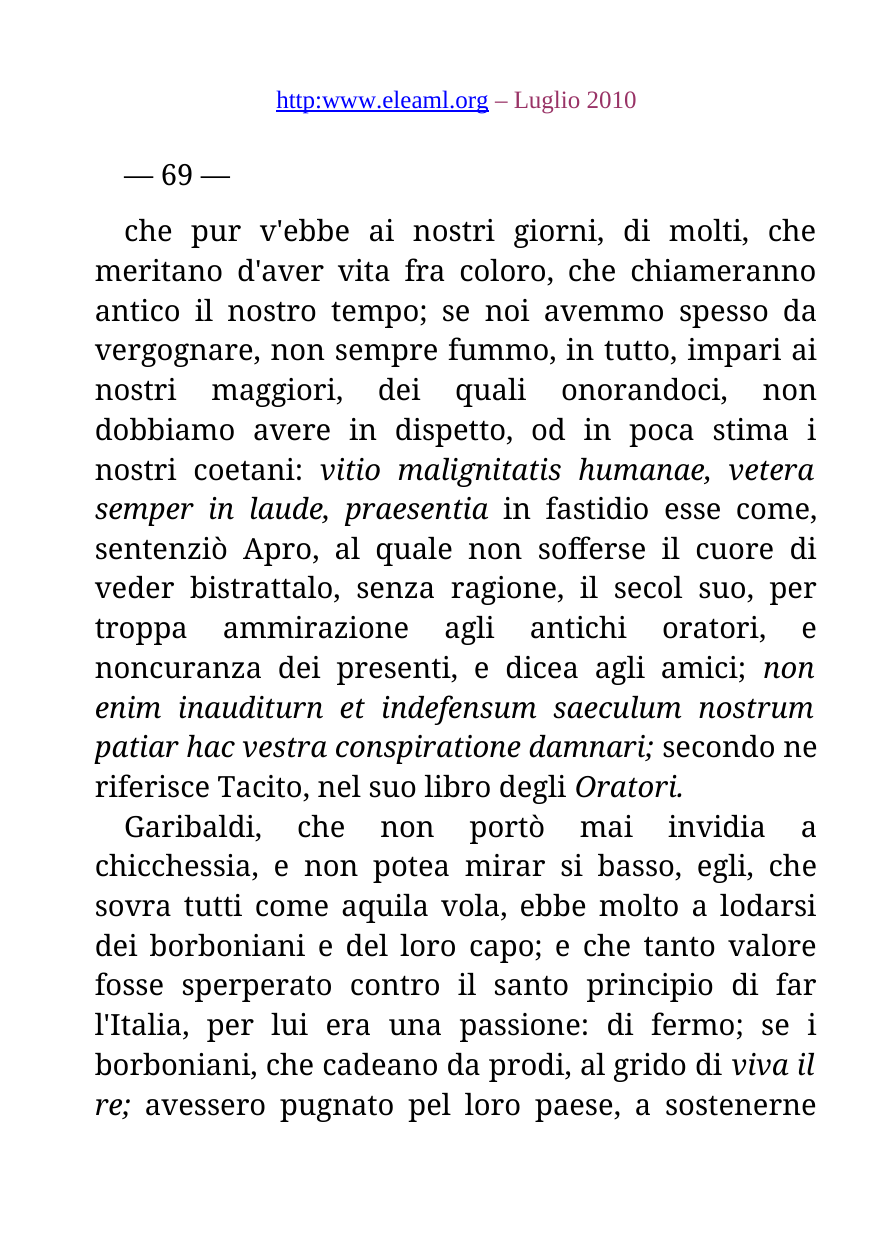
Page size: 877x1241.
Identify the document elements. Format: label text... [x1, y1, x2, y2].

text — 69 — [94, 154, 818, 193]
text Garibaldi, che non portò mai invidia a chicchessia, e non potea mirar si basso, egli, che sovra tutti come aquila vola, ebbe molto a lodarsi dei borboniani e del loro capo; e che tanto valore fosse sperperato contro il santo principio di far l'Italia, per lui era una passione: di fermo; se i borboniani, che cadeano da prodi, al grido di viva il re; avessero pugnato pel loro paese, a sostenerne [94, 806, 818, 1123]
text che pur v'ebbe ai nostri giorni, di molti, che meritano d'aver vita fra coloro, che chiameranno antico il nostro tempo; se noi avemmo spesso da vergognare, non sempre fummo, in tutto, impari ai nostri maggiori, dei quali onorandoci, non dobbiamo avere in dispetto, od in poca stima i nostri coetani: vitio malignitatis humanae, vetera semper in laude, praesentia in fastidio esse come, sentenziò Apro, al quale non sofferse il cuore di veder bistrattalo, senza ragione, il secol suo, per troppa ammirazione agli antichi oratori, e noncuranza dei presenti, e dicea agli amici; non enim inauditurn et indefensum saeculum nostrum patiar hac vestra conspiratione damnari; secondo ne riferisce Tacito, nel suo libro degli Oratori. [94, 211, 818, 806]
